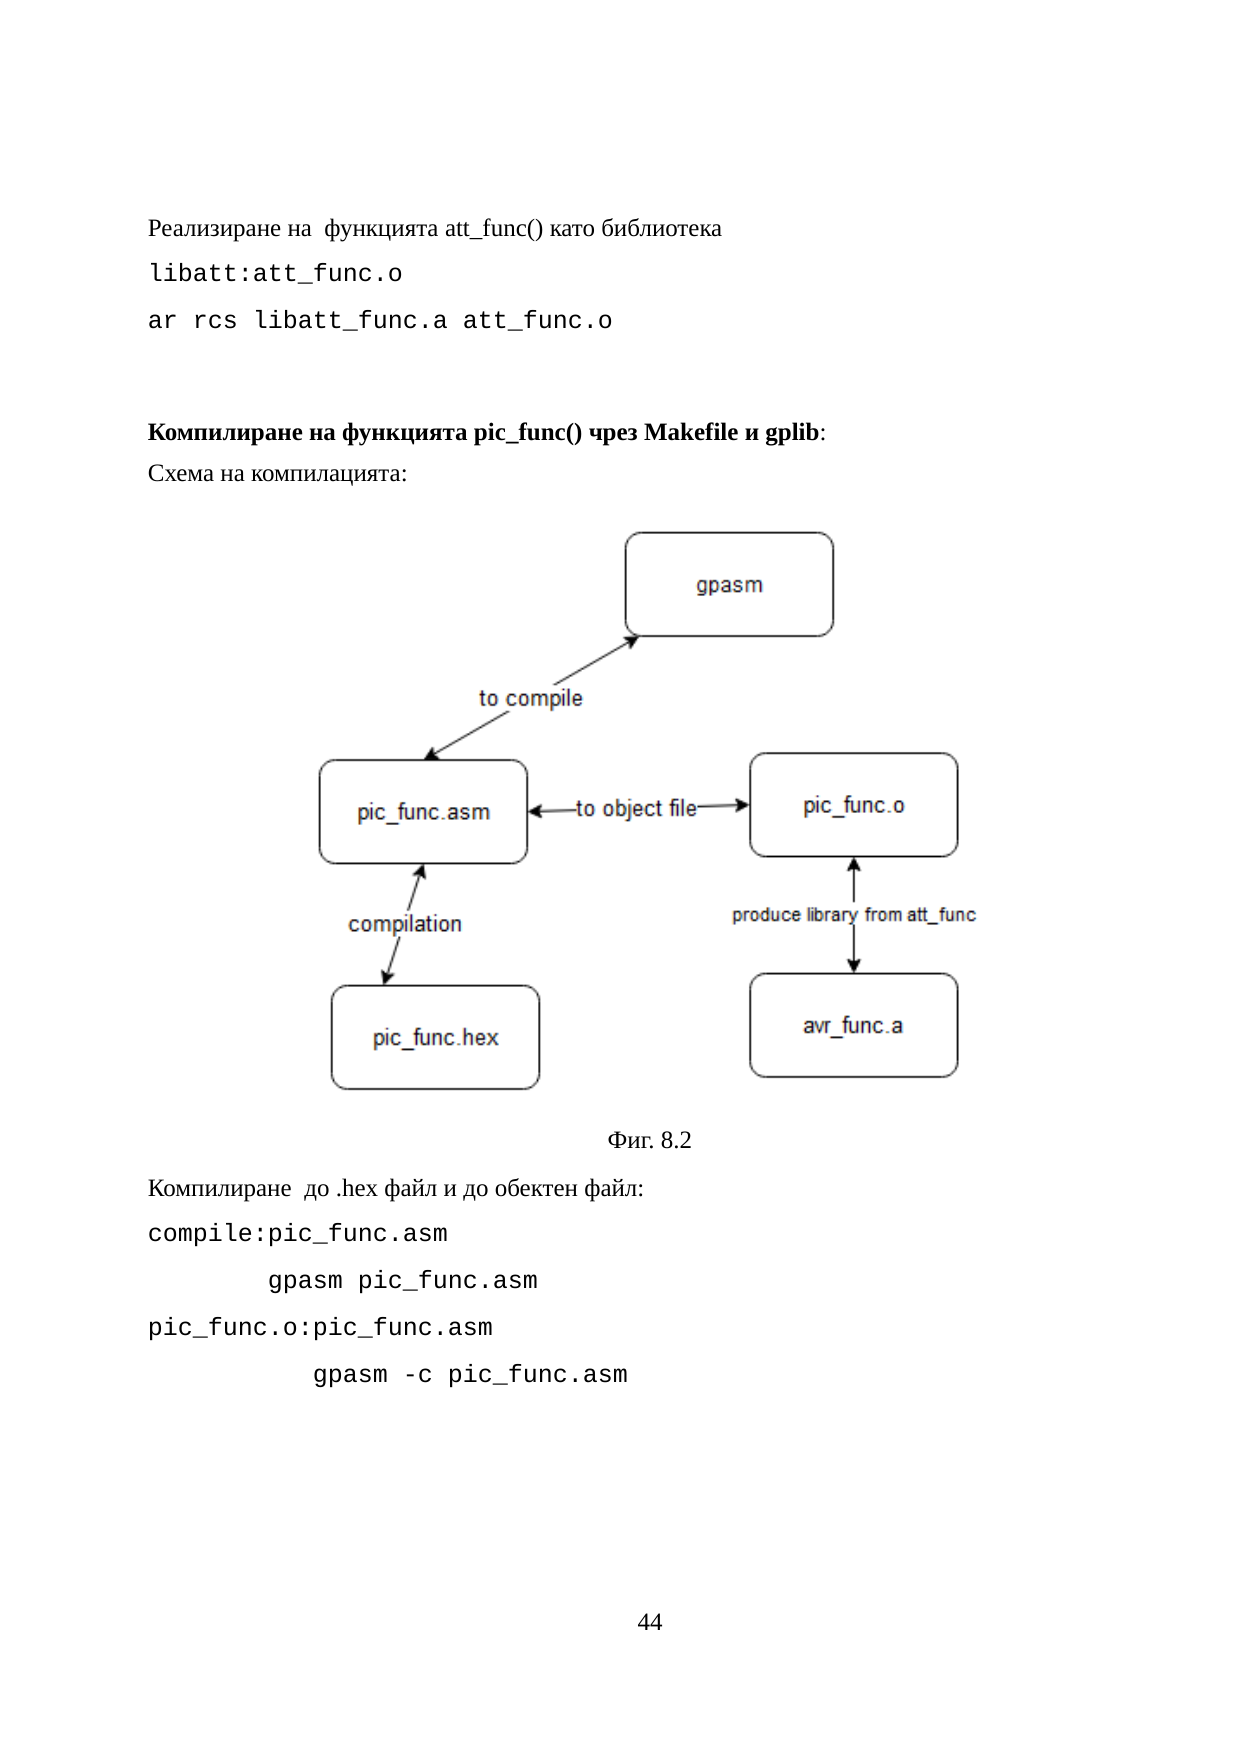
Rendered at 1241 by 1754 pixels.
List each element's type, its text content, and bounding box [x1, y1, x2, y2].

text compile:pic_func.asm [148, 1220, 1152, 1248]
subtitle Компилиране на функцията pic_func() чрез Makefile и gplib: [148, 417, 1152, 446]
text Реализиране на функцията att_func() като библиотека [148, 213, 1152, 242]
text libatt:att_func.o [148, 261, 1152, 289]
text gpasm pic_func.asm [148, 1267, 1152, 1296]
text Схема на компилацията: [148, 458, 1152, 487]
text Фиг. 8.2 [148, 1125, 1152, 1154]
text ar rcs libatt_func.a att_func.o [148, 308, 1152, 336]
picture [295, 515, 1009, 1104]
text Компилиране до .hex файл и до обектен файл: [148, 1173, 1152, 1201]
text pic_func.o:pic_func.asm [148, 1314, 1152, 1343]
text gpasm -c pic_func.asm [148, 1361, 1152, 1390]
